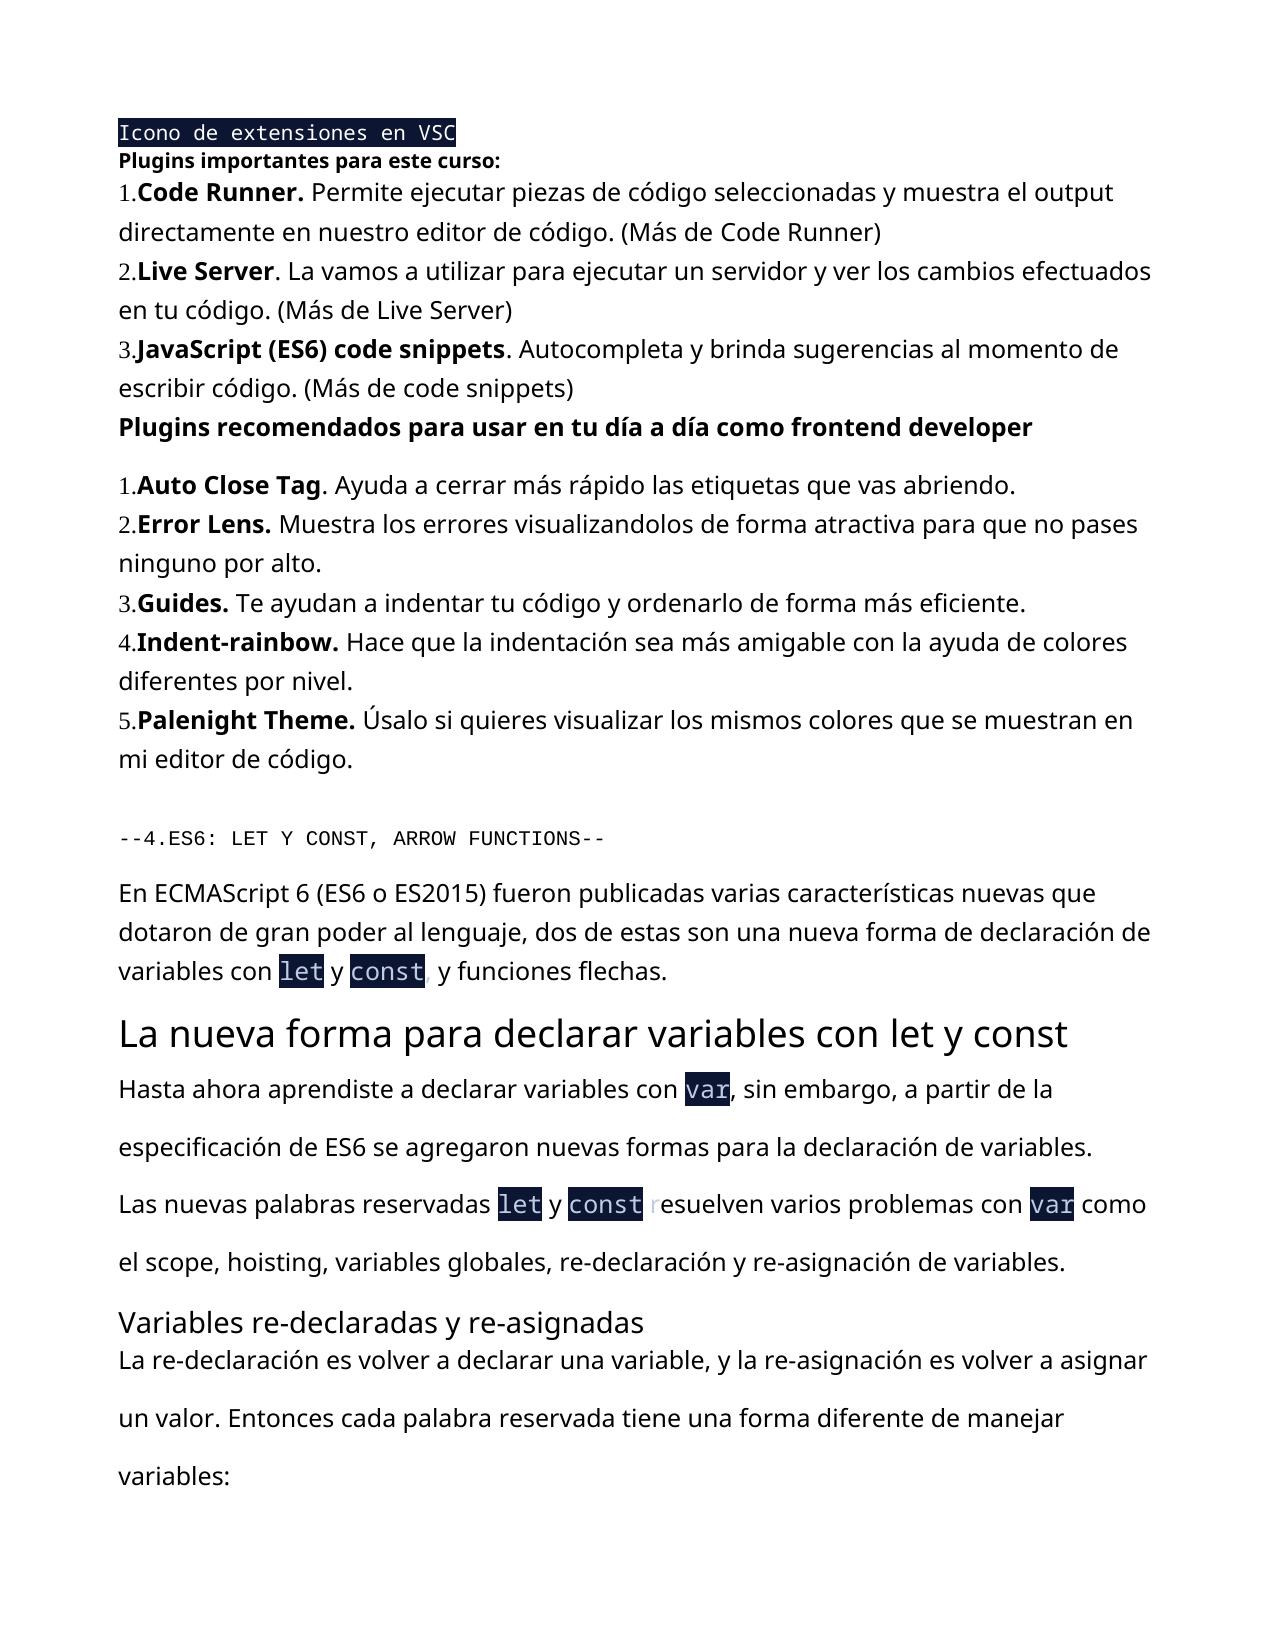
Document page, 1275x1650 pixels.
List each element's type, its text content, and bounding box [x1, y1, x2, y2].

text Las nuevas palabras reservadas let y const resuelven varios problemas con var como el scope, hoisting, variables globales, re-declaración y re-asignación de variables. [118, 1187, 1157, 1279]
text Icono de extensiones en VSC Plugins importantes para este curso: [118, 118, 1157, 175]
list Live Server. La vamos a utilizar para ejecutar un servidor y ver los cambios efectuados en tu código. (Más de Live Server) [118, 253, 1157, 327]
text La re-declaración es volver a declarar una variable, y la re-asignación es volver a asignar un valor. Entonces cada palabra reservada tiene una forma diferente de manejar variables: [118, 1342, 1157, 1492]
list Code Runner. Permite ejecutar piezas de código seleccionadas y muestra el output directamente en nuestro editor de código. (Más de Code Runner) [118, 175, 1157, 248]
subtitle La nueva forma para declarar variables con let y const [118, 1008, 1157, 1059]
list JavaScript (ES6) code snippets. Autocompleta y brinda sugerencias al momento de escribir código. (Más de code snippets) [118, 332, 1157, 405]
list Error Lens. Muestra los errores visualizandolos de forma atractiva para que no pases ninguno por alto. [118, 507, 1157, 580]
list Palenight Theme. Úsalo si quieres visualizar los mismos colores que se muestran en mi editor de código. [118, 703, 1157, 776]
list Indent-rainbow. Hace que la indentación sea más amigable con la ayuda de colores diferentes por nivel. [118, 624, 1157, 698]
text Plugins recomendados para usar en tu día a día como frontend developer [118, 410, 1157, 444]
text En ECMAScript 6 (ES6 o ES2015) fueron publicadas varias características nuevas que dotaron de gran poder al lenguaje, dos de estas son una nueva forma de declaración de variables con let y const, y funciones flechas. [118, 876, 1157, 988]
list Auto Close Tag. Ayuda a cerrar más rápido las etiquetas que vas abriendo. [118, 468, 1157, 502]
text --4.ES6: LET Y CONST, ARROW FUNCTIONS-- [118, 828, 1157, 852]
list Guides. Te ayudan a indentar tu código y ordenarlo de forma más eficiente. [118, 585, 1157, 619]
text Hasta ahora aprendiste a declarar variables con var, sin embargo, a partir de la especificación de ES6 se agregaron nuevas formas para la declaración de variables. [118, 1072, 1157, 1163]
subtitle Variables re-declaradas y re-asignadas [118, 1303, 1157, 1342]
